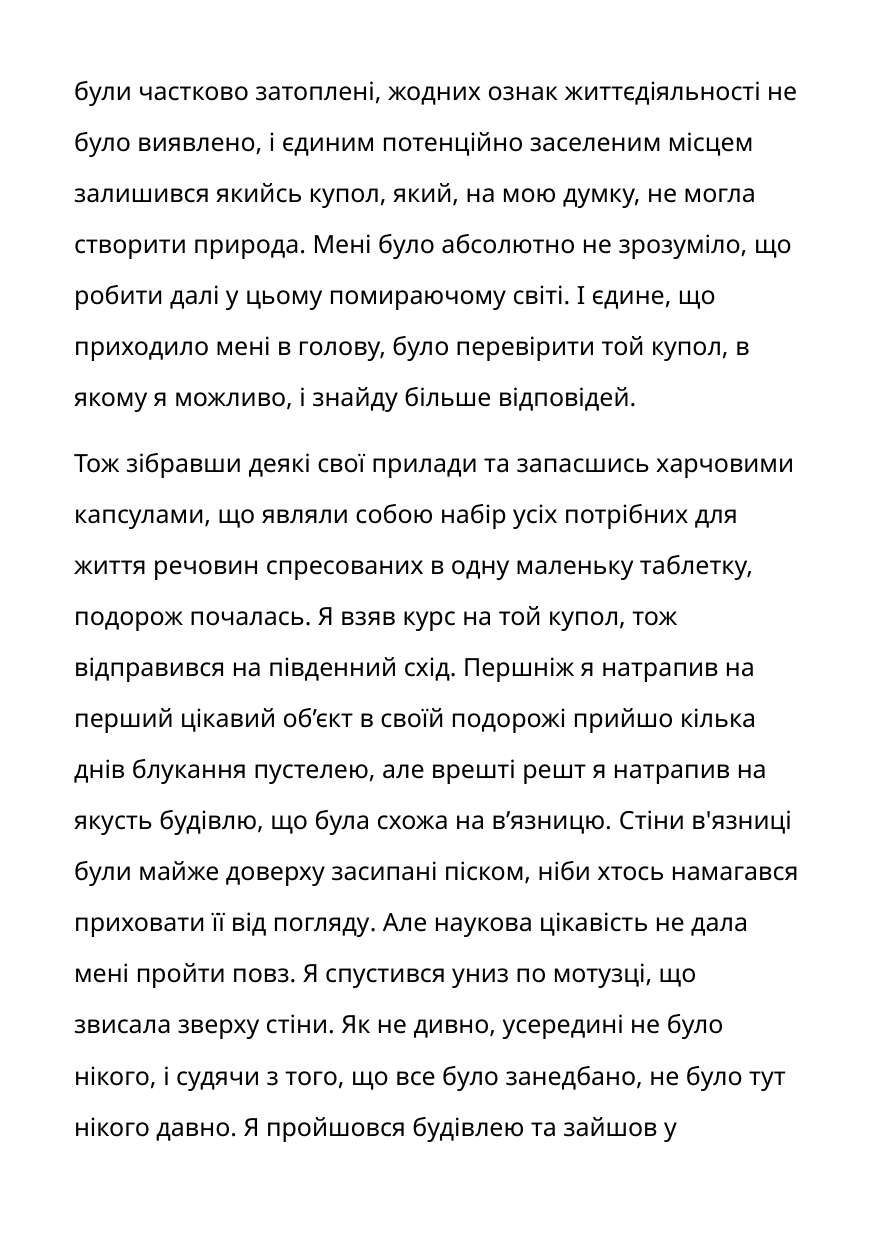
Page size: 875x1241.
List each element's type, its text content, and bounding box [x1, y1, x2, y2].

text були частково затоплені, жодних ознак життєдіяльності не було виявлено, і єдиним потенційно заселеним місцем залишився якийсь купол, який, на мою думку, не могла створити природа. Мені було абсолютно не зрозуміло, що робити далі у цьому помираючому світі. І єдине, що приходило мені в голову, було перевірити той купол, в якому я можливо, і знайду більше відповідей. [74, 74, 800, 414]
text Тож зібравши деякі свої прилади та запасшись харчовими капсулами, що являли собою набір усіх потрібних для життя речовин спресованих в одну маленьку таблетку, подорож почалась. Я взяв курс на той купол, тож відправився на південний схід. Першніж я натрапив на перший цікавий об’єкт в своїй подорожі прийшо кілька днів блукання пустелею, але врешті решт я натрапив на якусть будівлю, що була схожа на в’язницю. Стіни в'язниці були майже доверху засипані піском, ніби хтось намагався приховати її від погляду. Але наукова цікавість не дала мені пройти повз. Я спустився униз по мотузці, що звисала зверху стіни. Як не дивно, усередині не було нікого, і судячи з того, що все було занедбано, не було тут нікого давно. Я пройшовся будівлею та зайшов у [74, 446, 800, 1143]
